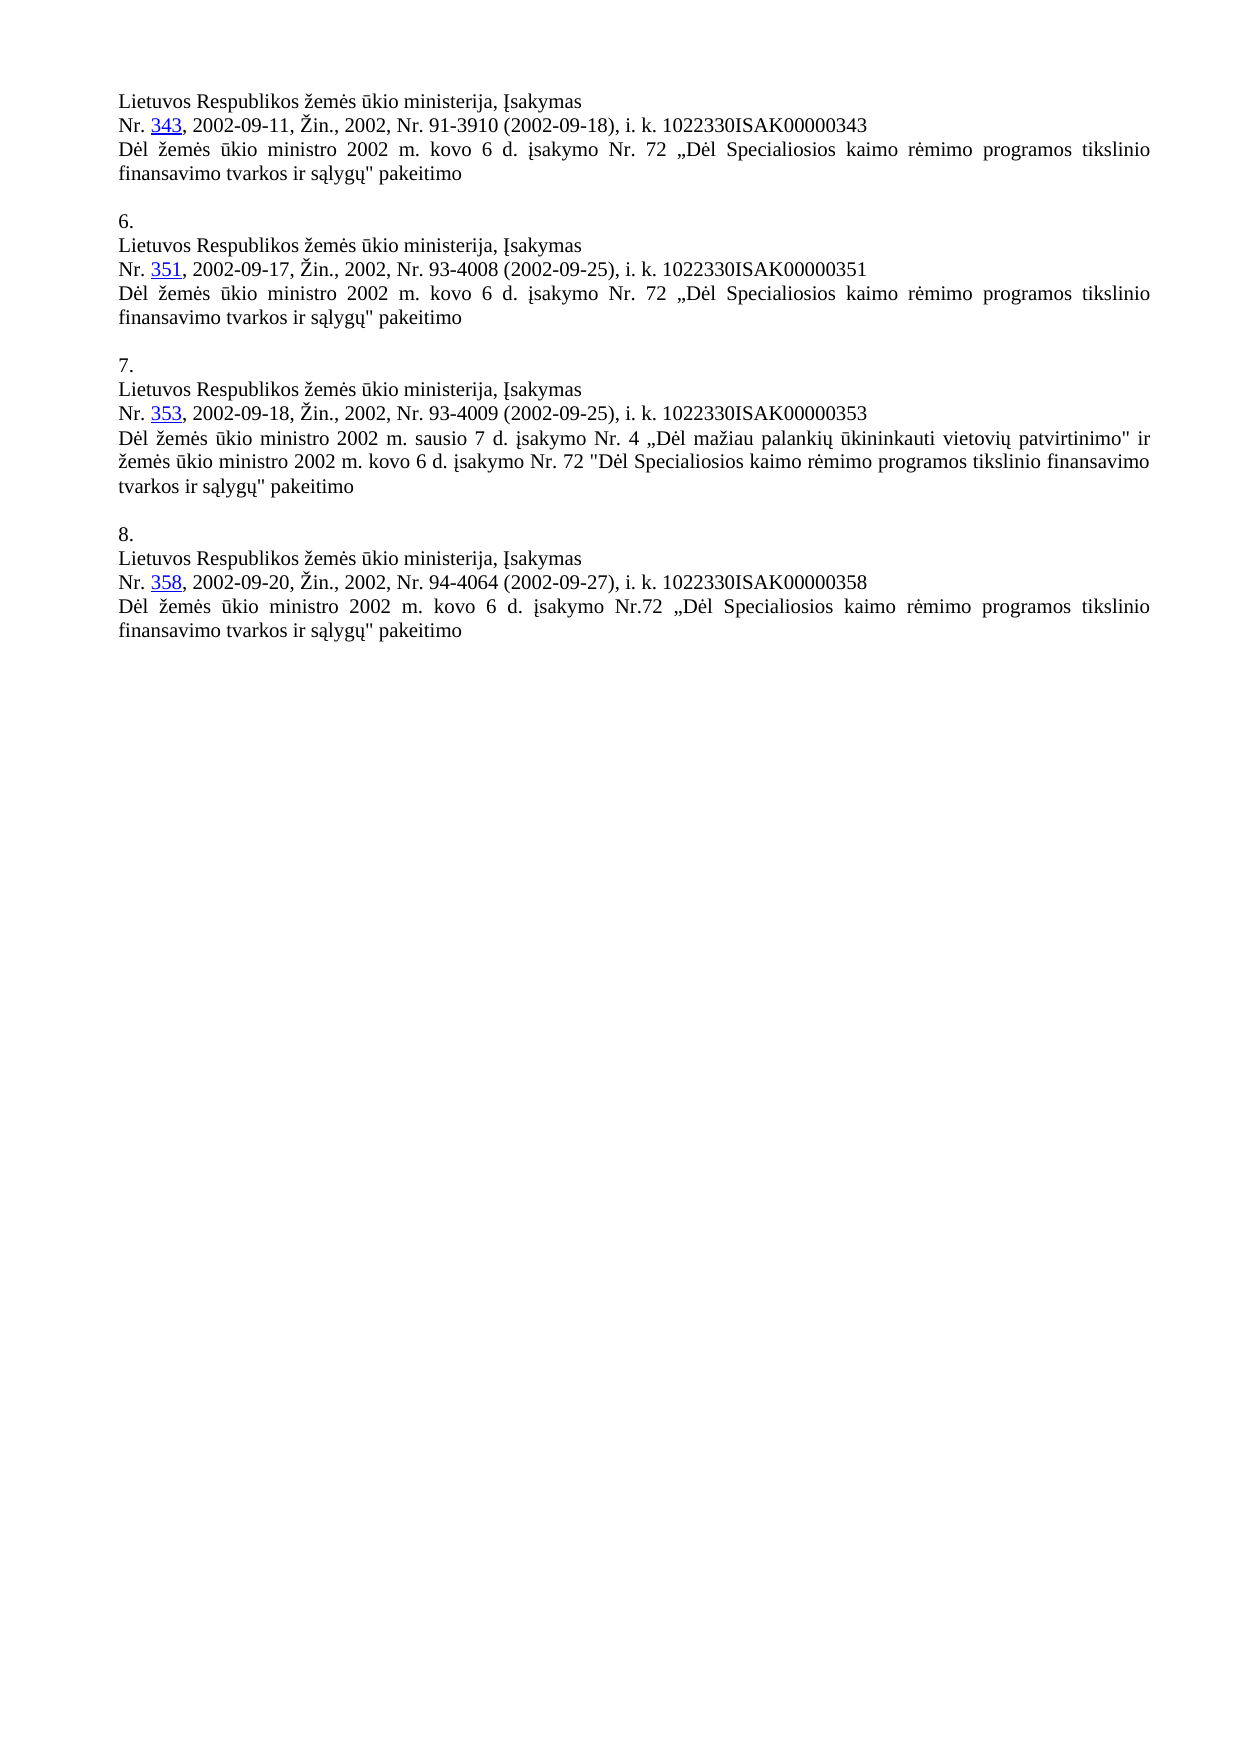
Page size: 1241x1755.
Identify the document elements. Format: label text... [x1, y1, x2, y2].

text Nr. 351, 2002-09-17, Žin., 2002, Nr. 93-4008 (2002-09-25), i. k. 1022330ISAK00000351 [118, 257, 1152, 281]
text Nr. 353, 2002-09-18, Žin., 2002, Nr. 93-4009 (2002-09-25), i. k. 1022330ISAK00000353 [118, 401, 1152, 425]
text Dėl žemės ūkio ministro 2002 m. kovo 6 d. įsakymo Nr. 72 „Dėl Specialiosios kaimo rėmimo programos tikslinio finansavimo tvarkos ir sąlygų" pakeitimo [118, 281, 1152, 329]
text 8. [118, 522, 1152, 546]
text 7. [118, 353, 1152, 377]
text Lietuvos Respublikos žemės ūkio ministerija, Įsakymas [118, 233, 1152, 257]
text Dėl žemės ūkio ministro 2002 m. kovo 6 d. įsakymo Nr. 72 „Dėl Specialiosios kaimo rėmimo programos tikslinio finansavimo tvarkos ir sąlygų" pakeitimo [118, 137, 1152, 185]
text Dėl žemės ūkio ministro 2002 m. kovo 6 d. įsakymo Nr.72 „Dėl Specialiosios kaimo rėmimo programos tikslinio finansavimo tvarkos ir sąlygų" pakeitimo [118, 594, 1152, 642]
text Dėl žemės ūkio ministro 2002 m. sausio 7 d. įsakymo Nr. 4 „Dėl mažiau palankių ūkininkauti vietovių patvirtinimo" ir žemės ūkio ministro 2002 m. kovo 6 d. įsakymo Nr. 72 "Dėl Specialiosios kaimo rėmimo programos tikslinio finansavimo tvarkos ir sąlygų" pakeitimo [118, 425, 1152, 498]
text Nr. 358, 2002-09-20, Žin., 2002, Nr. 94-4064 (2002-09-27), i. k. 1022330ISAK00000358 [118, 570, 1152, 594]
text Lietuvos Respublikos žemės ūkio ministerija, Įsakymas [118, 377, 1152, 401]
text Nr. 343, 2002-09-11, Žin., 2002, Nr. 91-3910 (2002-09-18), i. k. 1022330ISAK00000343 [118, 113, 1152, 137]
text 6. [118, 209, 1152, 233]
text Lietuvos Respublikos žemės ūkio ministerija, Įsakymas [118, 88, 1152, 113]
text Lietuvos Respublikos žemės ūkio ministerija, Įsakymas [118, 546, 1152, 570]
